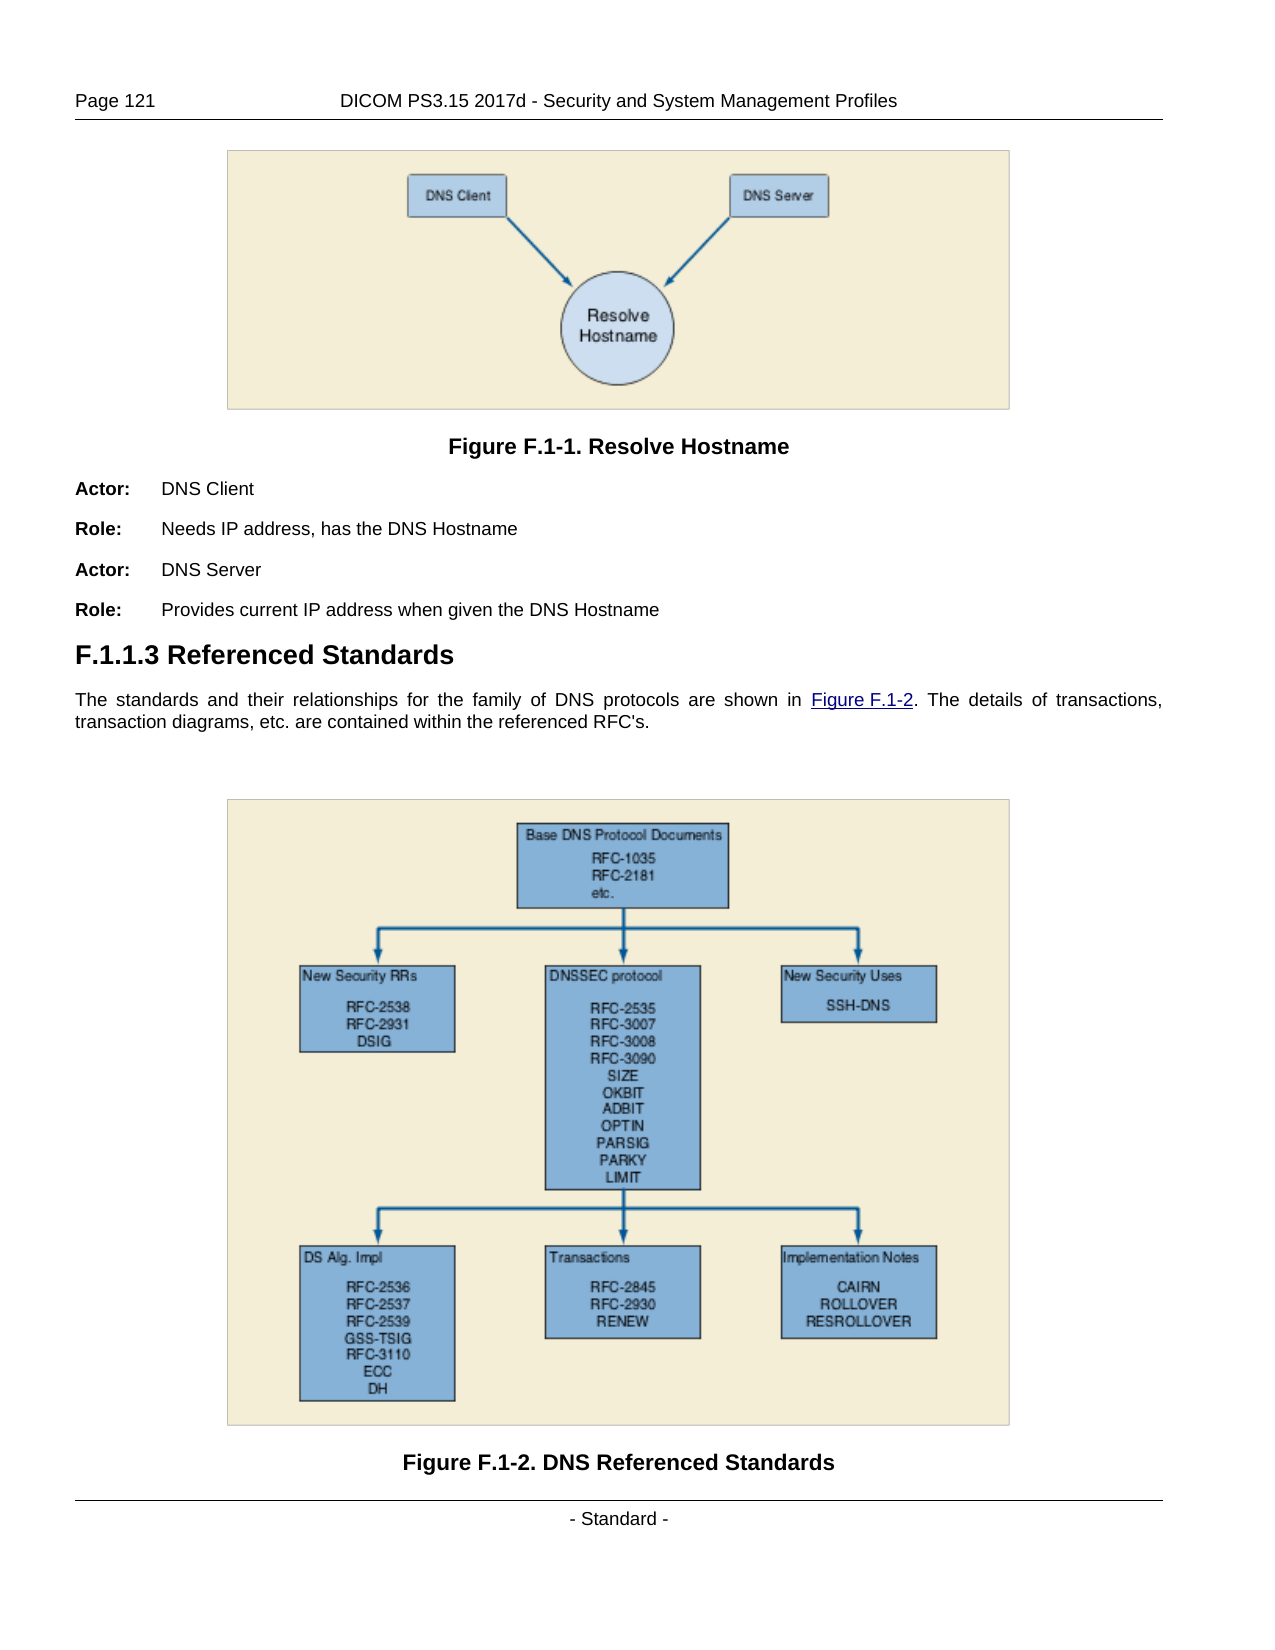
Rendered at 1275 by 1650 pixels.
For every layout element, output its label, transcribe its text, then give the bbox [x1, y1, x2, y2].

picture [226, 150, 1011, 411]
text Figure F.1-2. DNS Referenced Standards [75, 1449, 1162, 1475]
text Figure F.1-1. Resolve Hostname [75, 433, 1162, 459]
picture [226, 798, 1011, 1427]
text Actor: DNS Server [75, 558, 1162, 580]
text F.1.1.3 Referenced Standards [75, 639, 1162, 670]
text Role: Provides current IP address when given the DNS Hostname [75, 599, 1162, 620]
text Role: Needs IP address, has the DNS Hostname [75, 518, 1162, 540]
text The standards and their relationships for the family of DNS protocols are shown in Figure F.1-2. The details of transactions, transaction diagrams, etc. are contained within the referenced RFC's. [75, 689, 1162, 732]
text Actor: DNS Client [75, 478, 1162, 499]
